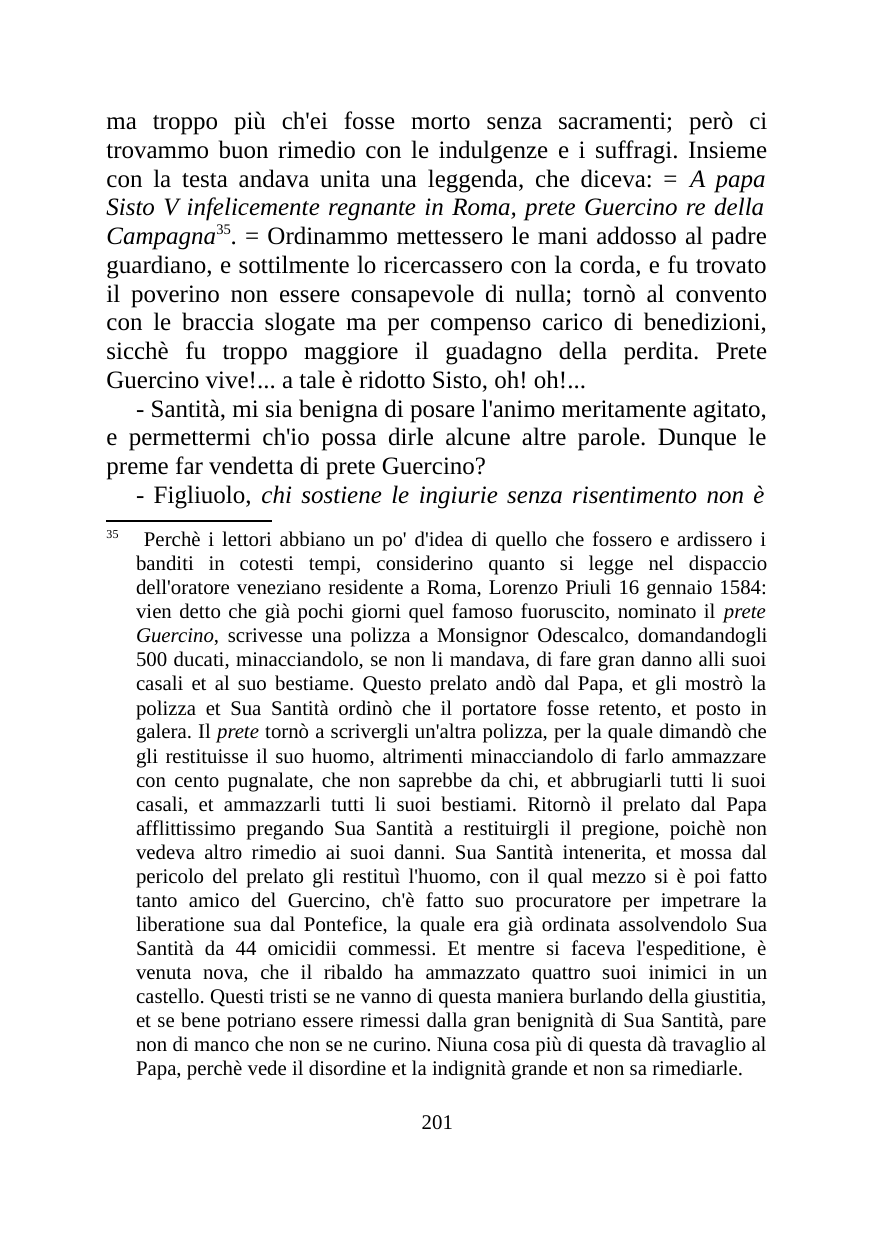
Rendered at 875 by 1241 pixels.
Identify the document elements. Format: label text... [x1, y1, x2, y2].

text - Santità, mi sia benigna di posare l'animo meritamente agitato, e permettermi ch'io possa dirle alcune altre parole. Dunque le preme far vendetta di prete Guercino? [106, 394, 768, 480]
text ma troppo più ch'ei fosse morto senza sacramenti; però ci trovammo buon rimedio con le indulgenze e i suffragi. Insieme con la testa andava unita una leggenda, che diceva: = A papa Sisto V infelicemente regnante in Roma, prete Guercino re della Campagna. = Ordinammo mettessero le mani addosso al padre guardiano, e sottilmente lo ricercassero con la corda, e fu trovato il poverino non essere consapevole di nulla; tornò al convento con le braccia slogate ma per compenso carico di benedizioni, sicchè fu troppo maggiore il guadagno della perdita. Prete Guercino vive!... a tale è ridotto Sisto, oh! oh!... [106, 106, 768, 394]
text Perchè i lettori abbiano un po' d'idea di quello che fossero e ardissero i banditi in cotesti tempi, considerino quanto si legge nel dispaccio dell'oratore veneziano residente a Roma, Lorenzo Priuli 16 gennaio 1584: vien detto che già pochi giorni quel famoso fuoruscito, nominato il prete Guercino, scrivesse una polizza a Monsignor Odescalco, domandandogli 500 ducati, minacciandolo, se non li mandava, di fare gran danno alli suoi casali et al suo bestiame. Questo prelato andò dal Papa, et gli mostrò la polizza et Sua Santità ordinò che il portatore fosse retento, et posto in galera. Il prete tornò a scrivergli un'altra polizza, per la quale dimandò che gli restituisse il suo huomo, altrimenti minacciandolo di farlo ammazzare con cento pugnalate, che non saprebbe da chi, et abbrugiarli tutti li suoi casali, et ammazzarli tutti li suoi bestiami. Ritornò il prelato dal Papa afflittissimo pregando Sua Santità a restituirgli il pregione, poichè non vedeva altro rimedio ai suoi danni. Sua Santità intenerita, et mossa dal pericolo del prelato gli restituì l'huomo, con il qual mezzo si è poi fatto tanto amico del Guercino, ch'è fatto suo procuratore per impetrare la liberatione sua dal Pontefice, la quale era già ordinata assolvendolo Sua Santità da 44 omicidii commessi. Et mentre si faceva l'espeditione, è venuta nova, che il ribaldo ha ammazzato quattro suoi inimici in un castello. Questi tristi se ne vanno di questa maniera burlando della giustitia, et se bene potriano essere rimessi dalla gran benignità di Sua Santità, pare non di manco che non se ne curino. Niuna cosa più di questa dà travaglio al Papa, perchè vede il disordine et la indignità grande et non sa rimediarle. [106, 527, 768, 1080]
text - Figliuolo, chi sostiene le ingiurie senza risentimento non è [106, 480, 768, 509]
